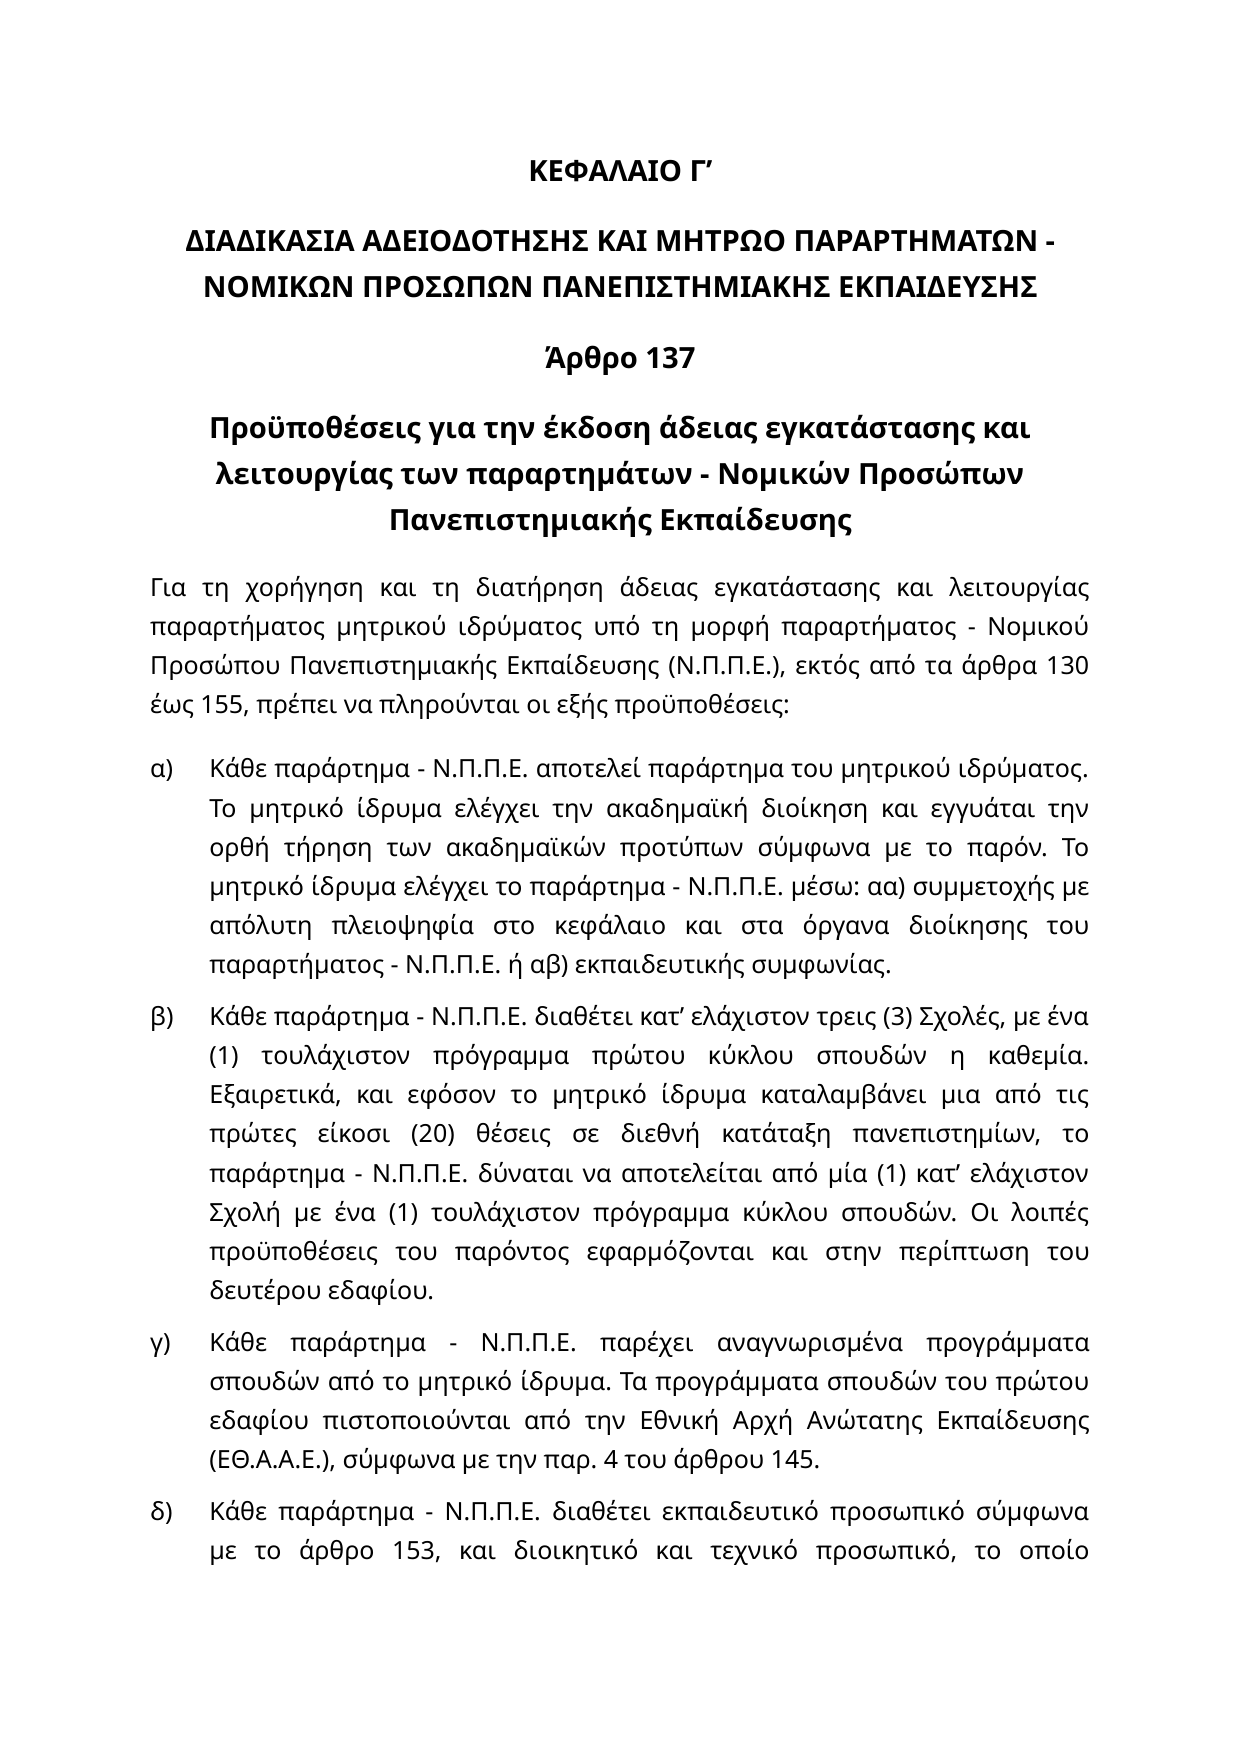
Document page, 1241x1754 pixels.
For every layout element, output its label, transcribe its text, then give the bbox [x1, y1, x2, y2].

list β) Κάθε παράρτημα - Ν.Π.Π.Ε. διαθέτει κατ’ ελάχιστον τρεις (3) Σχολές, με ένα (1) τουλάχιστον πρόγραμμα πρώτου κύκλου σπουδών η καθεμία. Εξαιρετικά, και εφόσον το μητρικό ίδρυμα καταλαμβάνει μια από τις πρώτες είκοσι (20) θέσεις σε διεθνή κατάταξη πανεπιστημίων, το παράρτημα - Ν.Π.Π.Ε. δύναται να αποτελείται από μία (1) κατ’ ελάχιστον Σχολή με ένα (1) τουλάχιστον πρόγραμμα κύκλου σπουδών. Οι λοιπές προϋποθέσεις του παρόντος εφαρμόζονται και στην περίπτωση του δευτέρου εδαφίου. [150, 998, 1090, 1307]
subtitle Προϋποθέσεις για την έκδοση άδειας εγκατάστασης και λειτουργίας των παραρτημάτων - Νομικών Προσώπων Πανεπιστημιακής Εκπαίδευσης [150, 407, 1090, 538]
list α) Κάθε παράρτημα - Ν.Π.Π.Ε. αποτελεί παράρτημα του μητρικού ιδρύματος. Το μητρικό ίδρυμα ελέγχει την ακαδημαϊκή διοίκηση και εγγυάται την ορθή τήρηση των ακαδημαϊκών προτύπων σύμφωνα με το παρόν. Το μητρικό ίδρυμα ελέγχει το παράρτημα - Ν.Π.Π.Ε. μέσω: αα) συμμετοχής με απόλυτη πλειοψηφία στο κεφάλαιο και στα όργανα διοίκησης του παραρτήματος - Ν.Π.Π.Ε. ή αβ) εκπαιδευτικής συμφωνίας. [150, 751, 1090, 981]
subtitle ΔΙΑΔΙΚΑΣΙΑ ΑΔΕΙΟΔΟΤΗΣΗΣ ΚΑΙ ΜΗΤΡΩΟ ΠΑΡΑΡΤΗΜΑΤΩΝ - ΝΟΜΙΚΩΝ ΠΡΟΣΩΠΩΝ ΠΑΝΕΠΙΣΤΗΜΙΑΚΗΣ ΕΚΠΑΙΔΕΥΣΗΣ [150, 221, 1090, 306]
subtitle Άρθρο 137 [150, 337, 1090, 377]
list γ) Κάθε παράρτημα - Ν.Π.Π.Ε. παρέχει αναγνωρισμένα προγράμματα σπουδών από το μητρικό ίδρυμα. Τα προγράμματα σπουδών του πρώτου εδαφίου πιστοποιούνται από την Εθνική Αρχή Ανώτατης Εκπαίδευσης (ΕΘ.Α.Α.Ε.), σύμφωνα με την παρ. 4 του άρθρου 145. [150, 1324, 1090, 1476]
list δ) Κάθε παράρτημα - Ν.Π.Π.Ε. διαθέτει εκπαιδευτικό προσωπικό σύμφωνα με το άρθρο 153, και διοικητικό και τεχνικό προσωπικό, το οποίο [150, 1493, 1090, 1567]
subtitle ΚΕΦΑΛΑΙΟ Γ’ [150, 150, 1090, 190]
text Για τη χορήγηση και τη διατήρηση άδειας εγκατάστασης και λειτουργίας παραρτήματος μητρικού ιδρύματος υπό τη μορφή παραρτήματος - Νομικού Προσώπου Πανεπιστημιακής Εκπαίδευσης (Ν.Π.Π.Ε.), εκτός από τα άρθρα 130 έως 155, πρέπει να πληρούνται οι εξής προϋποθέσεις: [150, 569, 1090, 721]
